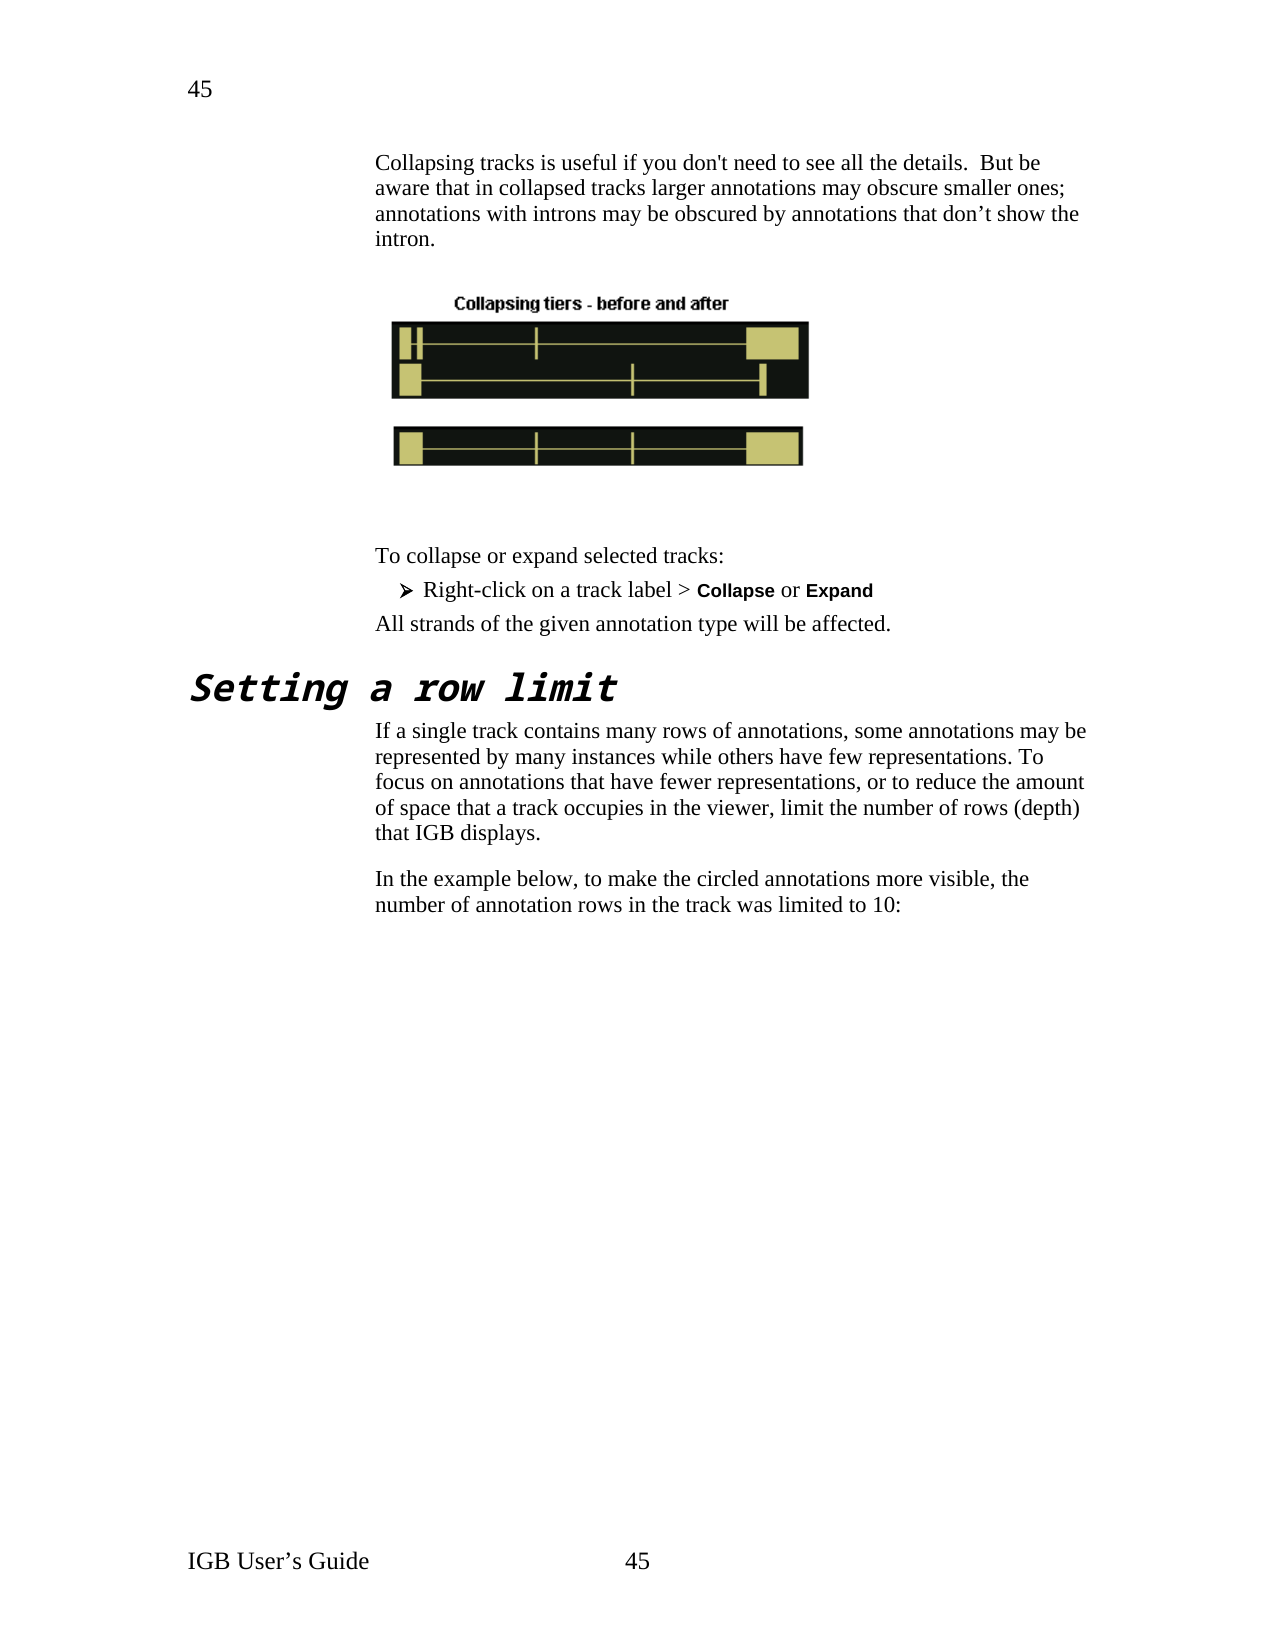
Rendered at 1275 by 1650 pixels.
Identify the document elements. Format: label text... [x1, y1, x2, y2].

text To collapse or expand selected tracks: [375, 543, 1087, 569]
text All strands of the given annotation type will be affected. [375, 611, 1087, 636]
subtitle Setting a row limit [187, 661, 1087, 712]
text In the example below, to make the circled annotations more visible, the number of annotation rows in the track was limited to 10: [375, 866, 1087, 917]
text Collapsing tracks is useful if you don't need to see all the details. But be aware that in collapsed tracks larger annotations may obscure smaller ones; annotations with introns may be obscured by annotations that don’t show the intron. [375, 150, 1087, 252]
picture [391, 281, 828, 514]
list Right-click on a track label > Collapse or Expand [399, 577, 1087, 602]
text If a single track contains many rows of annotations, some annotations may be represented by many instances while others have few representations. To focus on annotations that have fewer representations, or to reduce the amount of space that a track occupies in the viewer, limit the number of rows (depth) that IGB displays. [375, 718, 1087, 846]
